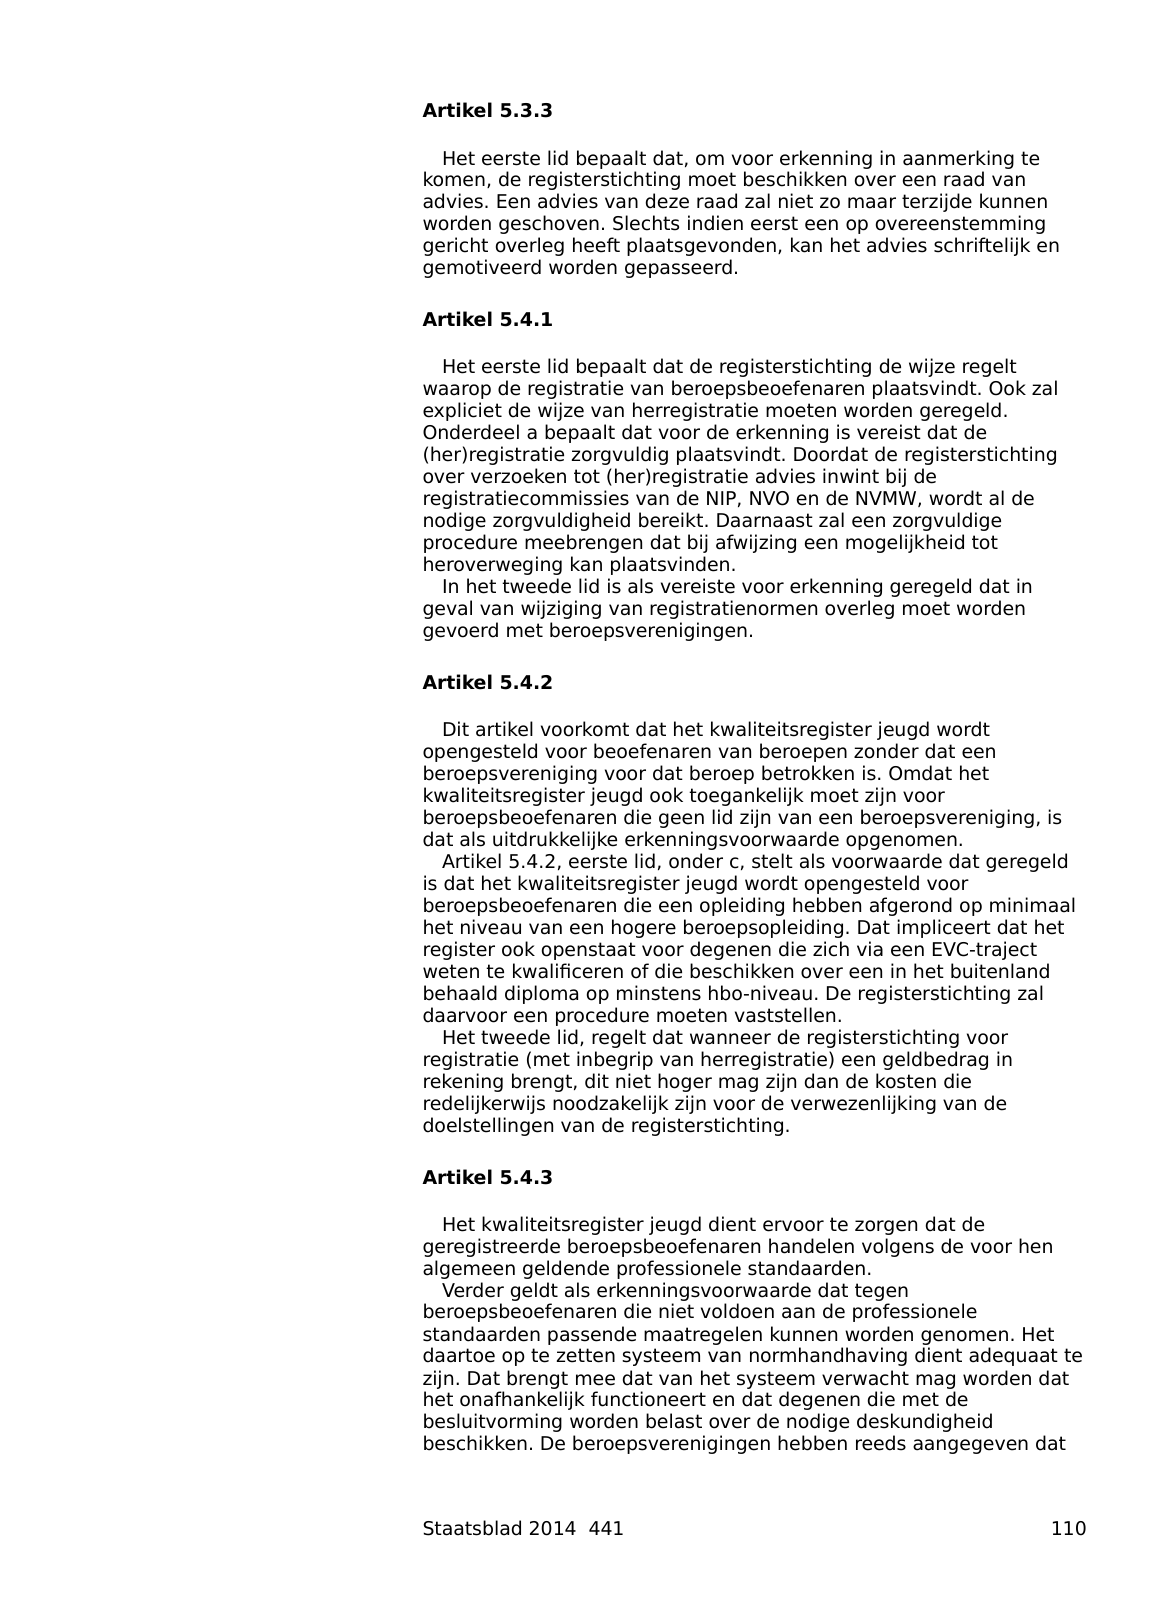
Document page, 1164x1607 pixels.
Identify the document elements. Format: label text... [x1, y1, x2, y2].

text Artikel 5.4.2, eerste lid, onder c, stelt als voorwaarde dat geregeld is dat het kwaliteitsregister jeugd wordt opengesteld voor beroepsbeoefenaren die een opleiding hebben afgerond op minimaal het niveau van een hogere beroepsopleiding. Dat impliceert dat het register ook openstaat voor degenen die zich via een EVC-traject weten te kwalificeren of die beschikken over een in het buitenland behaald diploma op minstens hbo-niveau. De registerstichting zal daarvoor een procedure moeten vaststellen. [422, 851, 1087, 1027]
text Verder geldt als erkenningsvoorwaarde dat tegen beroepsbeoefenaren die niet voldoen aan de professionele standaarden passende maatregelen kunnen worden genomen. Het daartoe op te zetten systeem van normhandhaving dient adequaat te zijn. Dat brengt mee dat van het systeem verwacht mag worden dat het onafhankelijk functioneert en dat degenen die met de besluitvorming worden belast over de nodige deskundigheid beschikken. De beroepsverenigingen hebben reeds aangegeven dat [422, 1279, 1087, 1455]
subtitle Artikel 5.3.3 [422, 100, 1087, 122]
text Het tweede lid, regelt dat wanneer de registerstichting voor registratie (met inbegrip van herregistratie) een geldbedrag in rekening brengt, dit niet hoger mag zijn dan de kosten die redelijkerwijs noodzakelijk zijn voor de verwezenlijking van de doelstellingen van de registerstichting. [422, 1027, 1087, 1137]
subtitle Artikel 5.4.1 [422, 309, 1087, 331]
subtitle Artikel 5.4.3 [422, 1167, 1087, 1188]
text In het tweede lid is als vereiste voor erkenning geregeld dat in geval van wijziging van registratienormen overleg moet worden gevoerd met beroepsverenigingen. [422, 576, 1087, 642]
text Dit artikel voorkomt dat het kwaliteitsregister jeugd wordt opengesteld voor beoefenaren van beroepen zonder dat een beroepsvereniging voor dat beroep betrokken is. Omdat het kwaliteitsregister jeugd ook toegankelijk moet zijn voor beroepsbeoefenaren die geen lid zijn van een beroepsvereniging, is dat als uitdrukkelijke erkenningsvoorwaarde opgenomen. [422, 719, 1087, 851]
text Het eerste lid bepaalt dat, om voor erkenning in aanmerking te komen, de registerstichting moet beschikken over een raad van advies. Een advies van deze raad zal niet zo maar terzijde kunnen worden geschoven. Slechts indien eerst een op overeenstemming gericht overleg heeft plaatsgevonden, kan het advies schriftelijk en gemotiveerd worden gepasseerd. [422, 147, 1087, 279]
text Het eerste lid bepaalt dat de registerstichting de wijze regelt waarop de registratie van beroepsbeoefenaren plaatsvindt. Ook zal expliciet de wijze van herregistratie moeten worden geregeld. Onderdeel a bepaalt dat voor de erkenning is vereist dat de (her)registratie zorgvuldig plaatsvindt. Doordat de registerstichting over verzoeken tot (her)registratie advies inwint bij de registratiecommissies van de NIP, NVO en de NVMW, wordt al de nodige zorgvuldigheid bereikt. Daarnaast zal een zorgvuldige procedure meebrengen dat bij afwijzing een mogelijkheid tot heroverweging kan plaatsvinden. [422, 356, 1087, 576]
subtitle Artikel 5.4.2 [422, 672, 1087, 694]
text Het kwaliteitsregister jeugd dient ervoor te zorgen dat de geregistreerde beroepsbeoefenaren handelen volgens de voor hen algemeen geldende professionele standaarden. [422, 1213, 1087, 1279]
